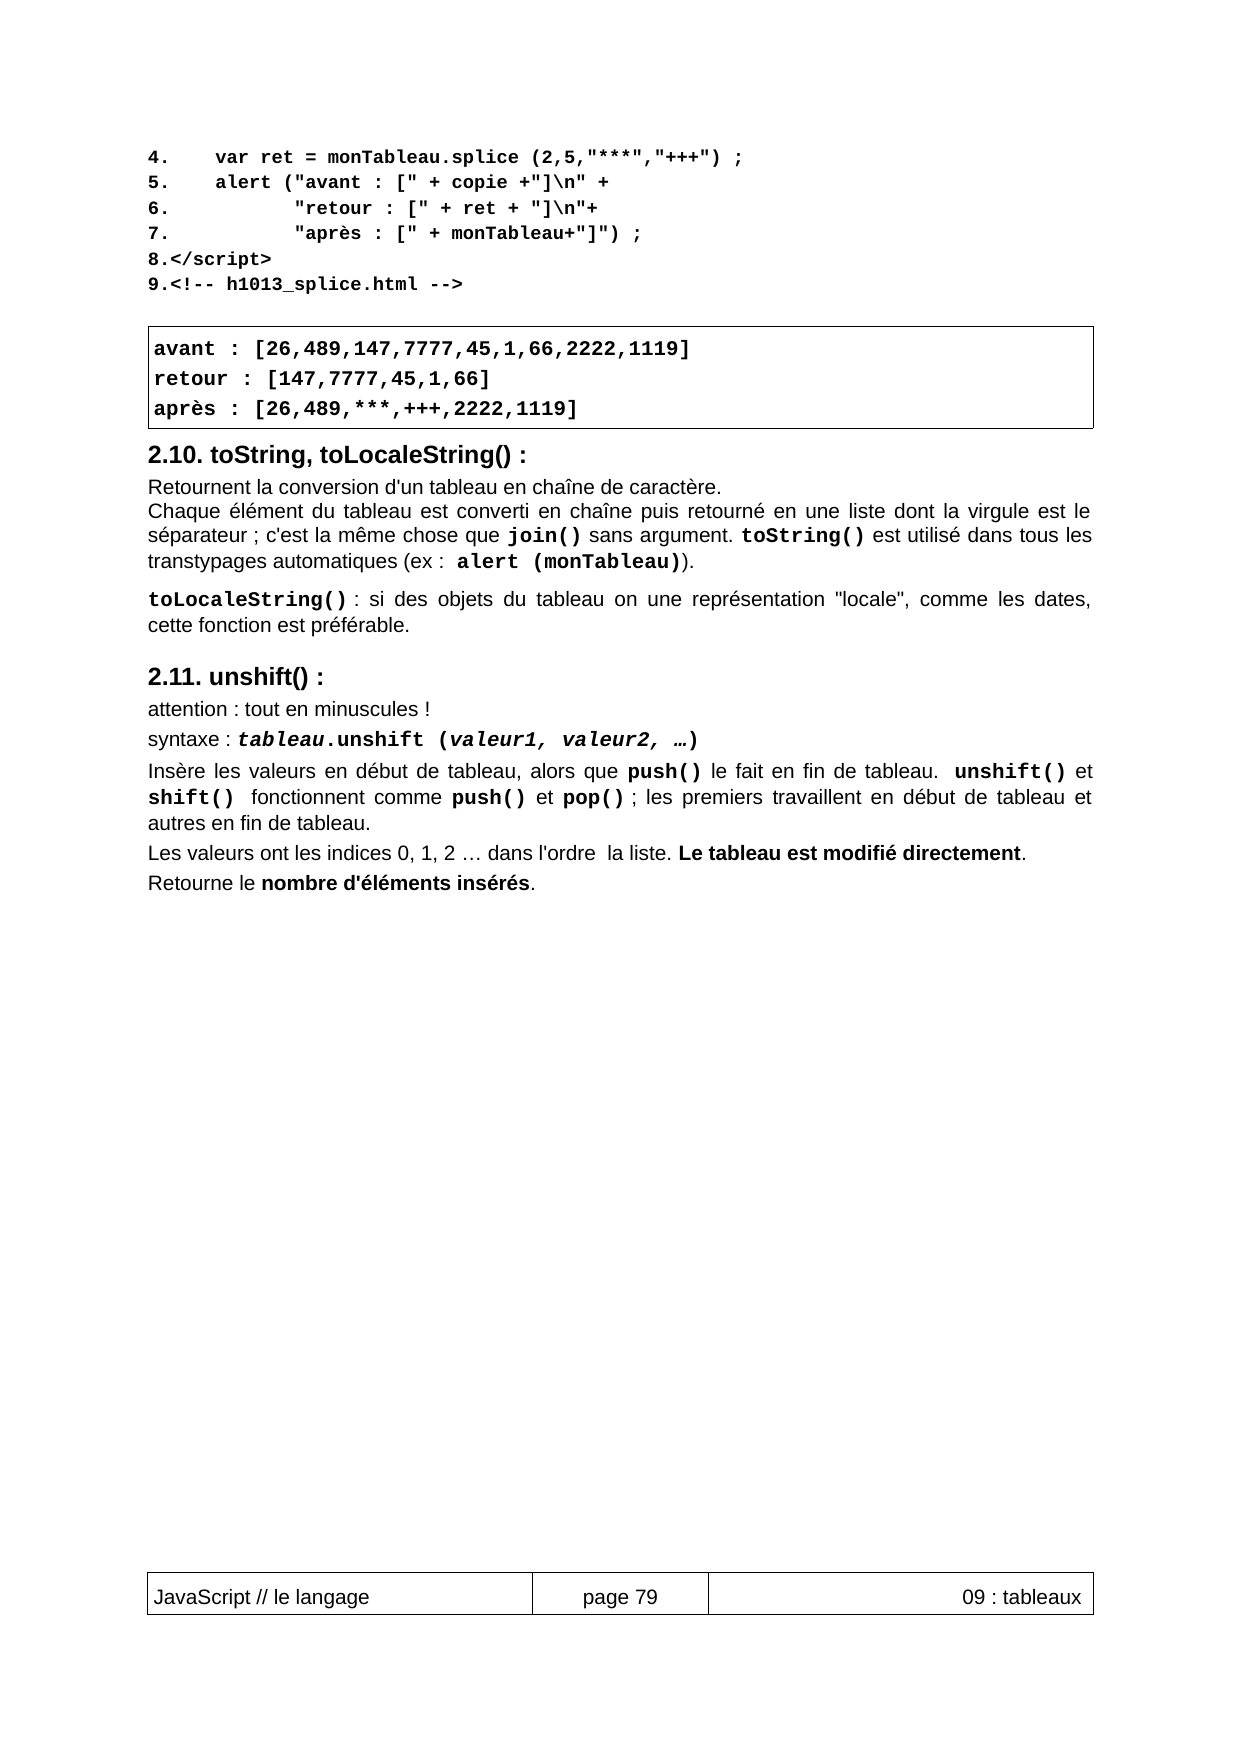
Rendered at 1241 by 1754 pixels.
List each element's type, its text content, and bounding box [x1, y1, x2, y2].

list "après : [" + monTableau+"]") ; [148, 224, 1093, 245]
list var ret = monTableau.splice (2,5,"***","+++") ; [148, 148, 1093, 169]
text Retournent la conversion d'un tableau en chaîne de caractère. [148, 475, 1093, 499]
list alert ("avant : [" + copie +"]\n" + [148, 173, 1093, 194]
text Insère les valeurs en début de tableau, alors que push() le fait en fin de tableau. unshift() et shift() fonctionnent comme push() et pop() ; les premiers travaillent en début de tableau et autres en fin de tableau. [148, 759, 1093, 835]
text Les valeurs ont les indices 0, 1, 2 … dans l'ordre la liste. Le tableau est modifié directement. [148, 841, 1093, 865]
text Chaque élément du tableau est converti en chaîne puis retourné en une liste dont la virgule est le séparateur ; c'est la même chose que join() sans argument. toString() est utilisé dans tous les transtypages automatiques (ex : alert (monTableau)). [148, 499, 1093, 574]
subtitle 2.10. toString, toLocaleString() : [148, 440, 1093, 469]
list "retour : [" + ret + "]\n"+ [148, 198, 1093, 220]
list </script> [148, 249, 1093, 271]
subtitle 2.11. unshift() : [148, 662, 1093, 691]
text toLocaleString() : si des objets du tableau on une représentation "locale", comme les dates, cette fonction est préférable. [148, 587, 1093, 637]
table_header avant : [26,489,147,7777,45,1,66,2222,1119] retour : [147,7777,45,1,66] après : [26,489,***,+++,2222,1119] [149, 327, 1093, 427]
text attention : tout en minuscules ! [148, 697, 1093, 721]
list <!-- h1013_splice.html --> [148, 275, 1093, 296]
text Retourne le nombre d'éléments insérés. [148, 871, 1093, 895]
text syntaxe : tableau.unshift (valeur1, valeur2, …) [148, 727, 1093, 753]
